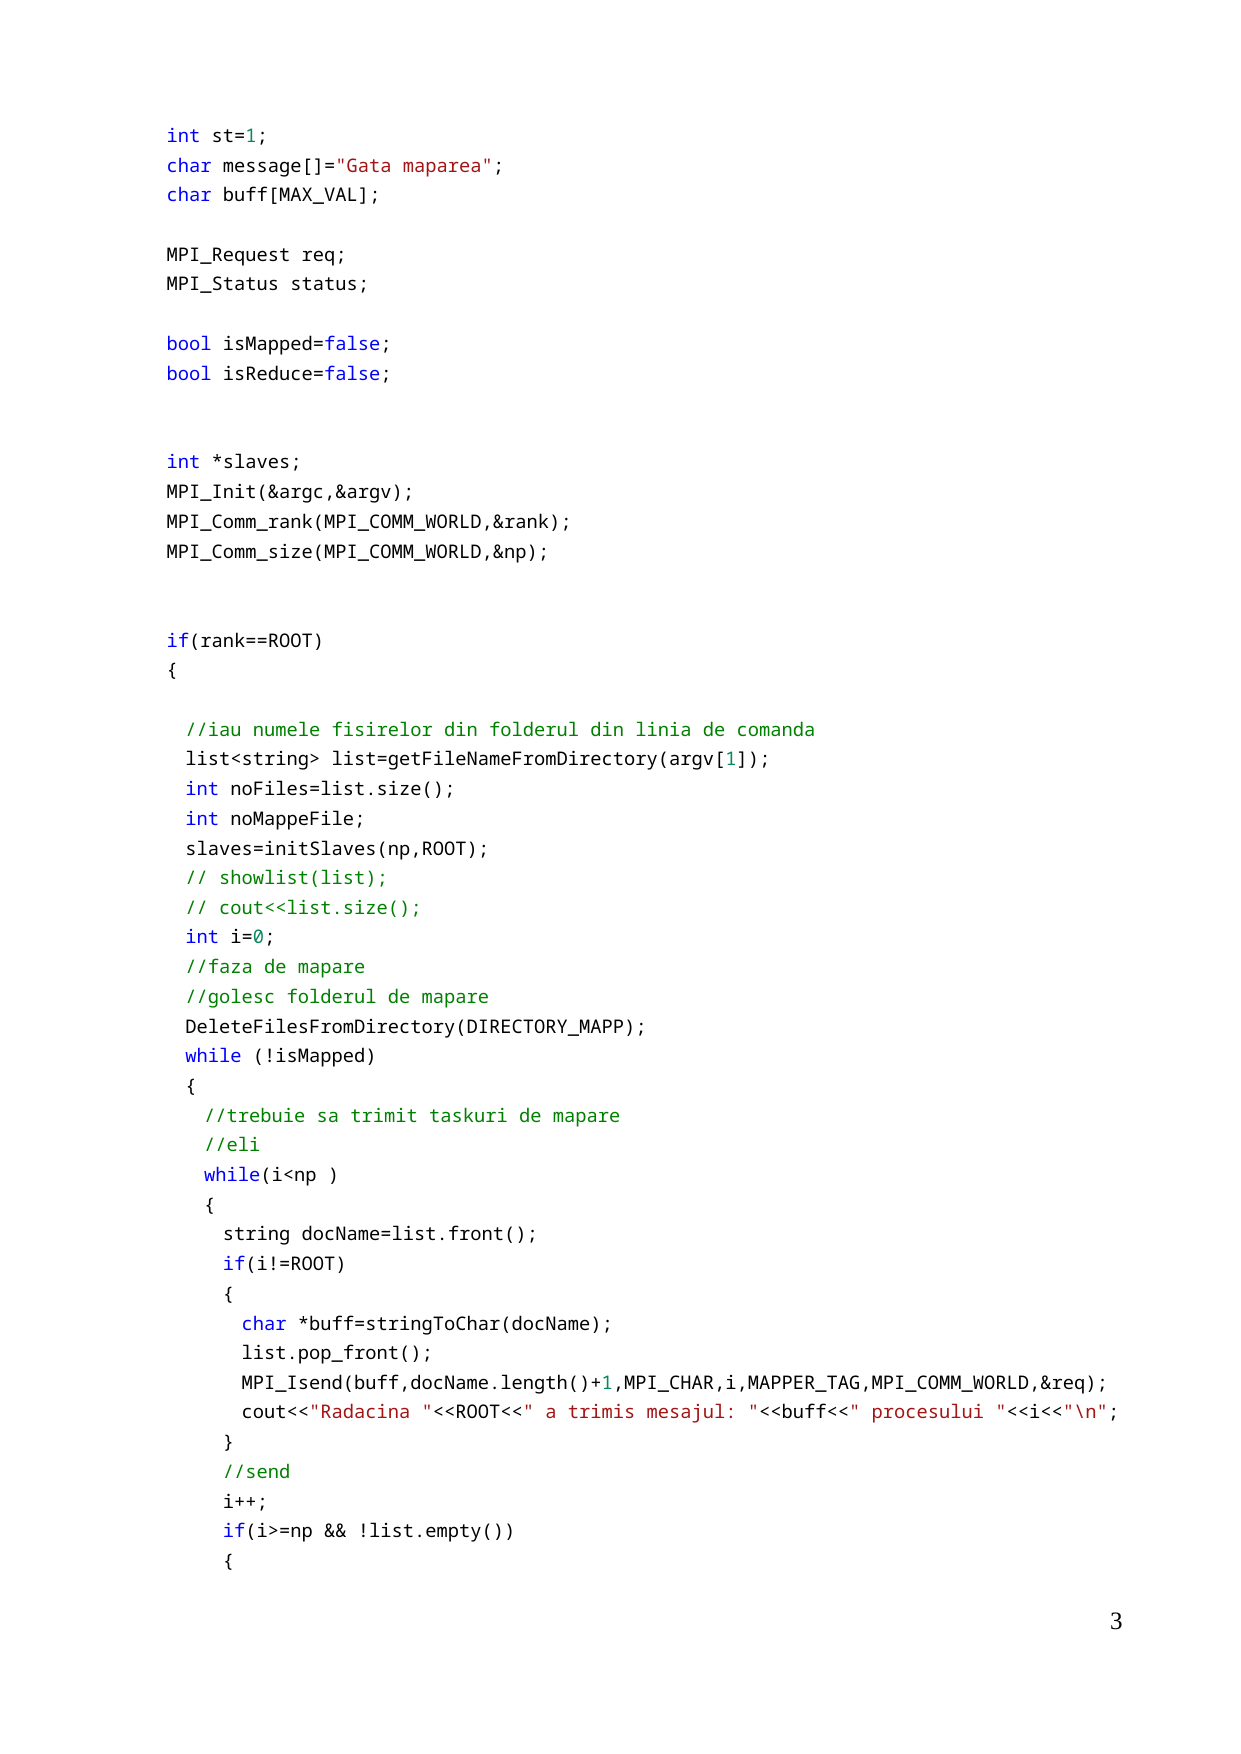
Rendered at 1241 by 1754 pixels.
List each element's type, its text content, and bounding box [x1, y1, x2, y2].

text int *slaves; [148, 445, 1122, 474]
text { [148, 1068, 1122, 1098]
text //golesc folderul de mapare [148, 979, 1122, 1009]
text while (!isMapped) [148, 1038, 1122, 1068]
text //faza de mapare [148, 949, 1122, 979]
text int noMappeFile; [148, 801, 1122, 831]
text if(i!=ROOT) [148, 1246, 1122, 1276]
text DeleteFilesFromDirectory(DIRECTORY_MAPP); [148, 1009, 1122, 1038]
text MPI_Isend(buff,docName.length()+1,MPI_CHAR,i,MAPPER_TAG,MPI_COMM_WORLD,&req); [148, 1365, 1122, 1395]
text list.pop_front(); [148, 1335, 1122, 1365]
text if(rank==ROOT) [148, 623, 1122, 652]
text MPI_Status status; [148, 267, 1122, 296]
text { [148, 1276, 1122, 1306]
text MPI_Comm_rank(MPI_COMM_WORLD,&rank); [148, 504, 1122, 534]
text MPI_Init(&argc,&argv); [148, 474, 1122, 504]
text } [148, 1424, 1122, 1454]
text // cout<<list.size(); [148, 890, 1122, 920]
text while(i<np ) [148, 1157, 1122, 1187]
text int noFiles=list.size(); [148, 771, 1122, 801]
text char buff[MAX_VAL]; [148, 177, 1122, 207]
text i++; [148, 1484, 1122, 1513]
text MPI_Comm_size(MPI_COMM_WORLD,&np); [148, 534, 1122, 563]
text cout<<"Radacina "<<ROOT<<" a trimis mesajul: "<<buff<<" procesului "<<i<<"\n"; [148, 1395, 1122, 1424]
text //trebuie sa trimit taskuri de mapare [148, 1098, 1122, 1127]
text { [148, 652, 1122, 682]
text { [148, 1187, 1122, 1217]
text MPI_Request req; [148, 237, 1122, 267]
text list<string> list=getFileNameFromDirectory(argv[1]); [148, 742, 1122, 771]
text // showlist(list); [148, 860, 1122, 890]
text char message[]="Gata maparea"; [148, 148, 1122, 177]
text //eli [148, 1127, 1122, 1157]
text if(i>=np && !list.empty()) [148, 1513, 1122, 1543]
text int st=1; [148, 118, 1122, 148]
text slaves=initSlaves(np,ROOT); [148, 831, 1122, 860]
text bool isMapped=false; [148, 326, 1122, 356]
text string docName=list.front(); [148, 1217, 1122, 1246]
text bool isReduce=false; [148, 356, 1122, 385]
text { [148, 1543, 1122, 1573]
text char *buff=stringToChar(docName); [148, 1306, 1122, 1335]
text int i=0; [148, 920, 1122, 949]
text //iau numele fisirelor din folderul din linia de comanda [148, 712, 1122, 742]
text //send [148, 1454, 1122, 1484]
